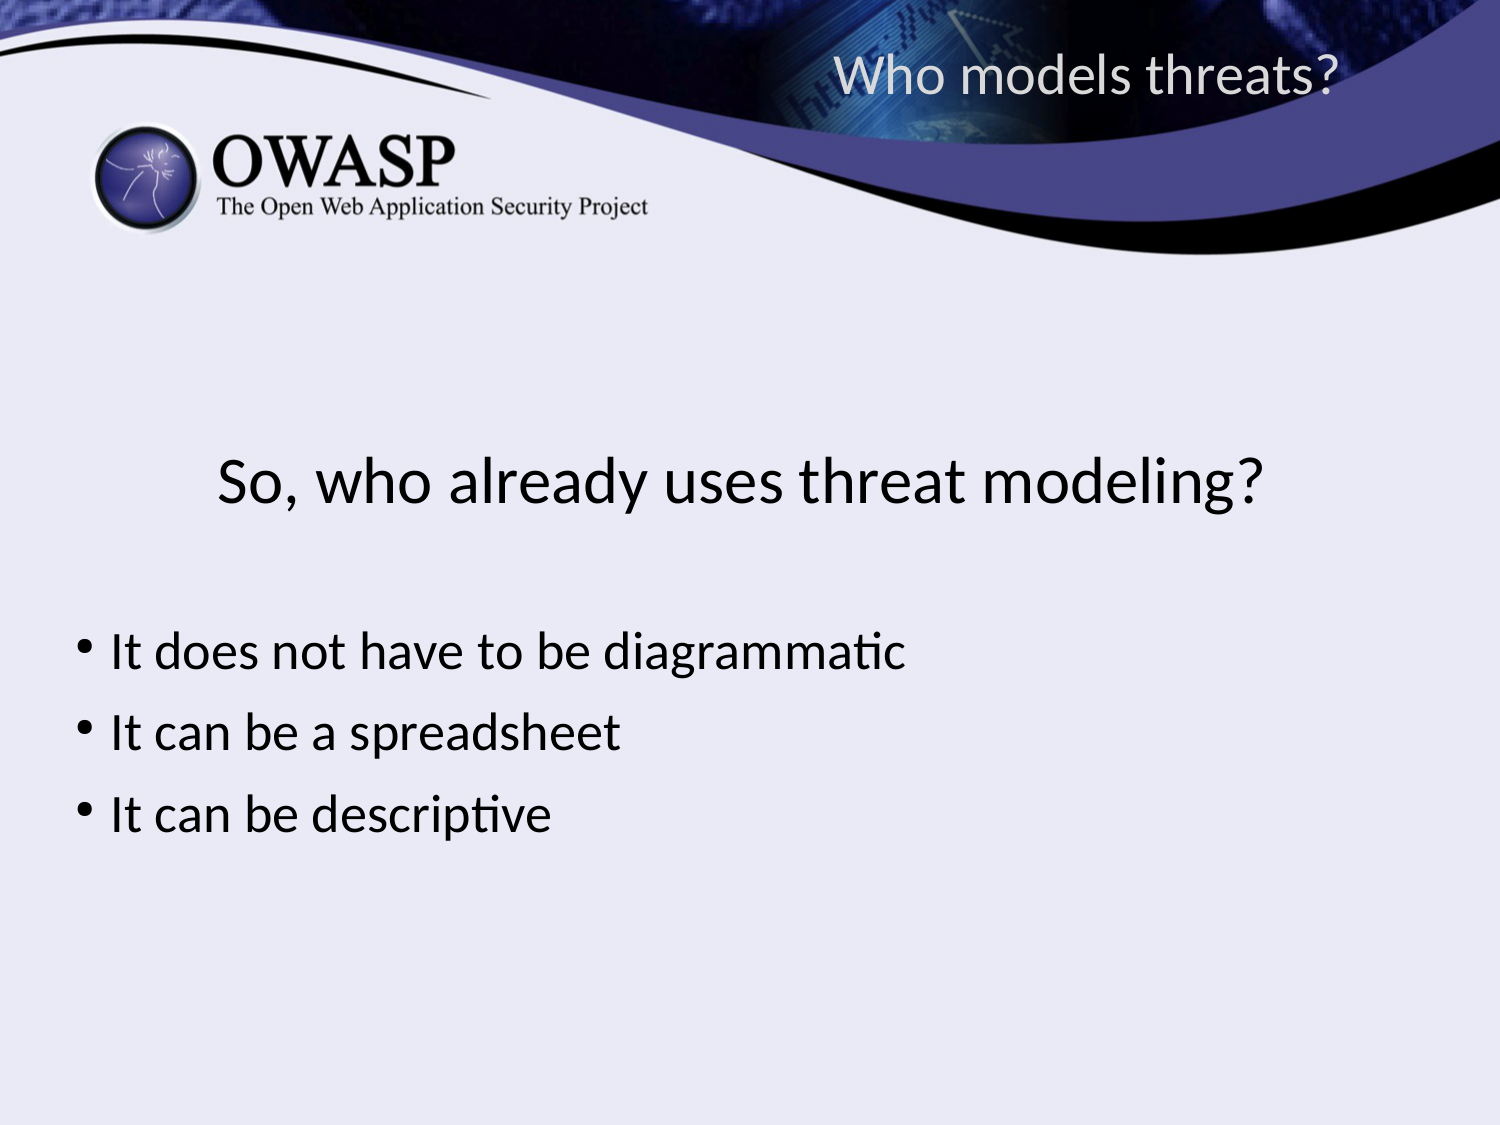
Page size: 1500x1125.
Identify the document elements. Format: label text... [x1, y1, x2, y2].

picture [0, 0, 1500, 1125]
title Who models threats? [699, 0, 1476, 149]
subtitle So, who already uses threat modeling? It does not have to be diagrammatic It can be a spreadsheet It can be descriptive [75, 262, 1426, 1018]
